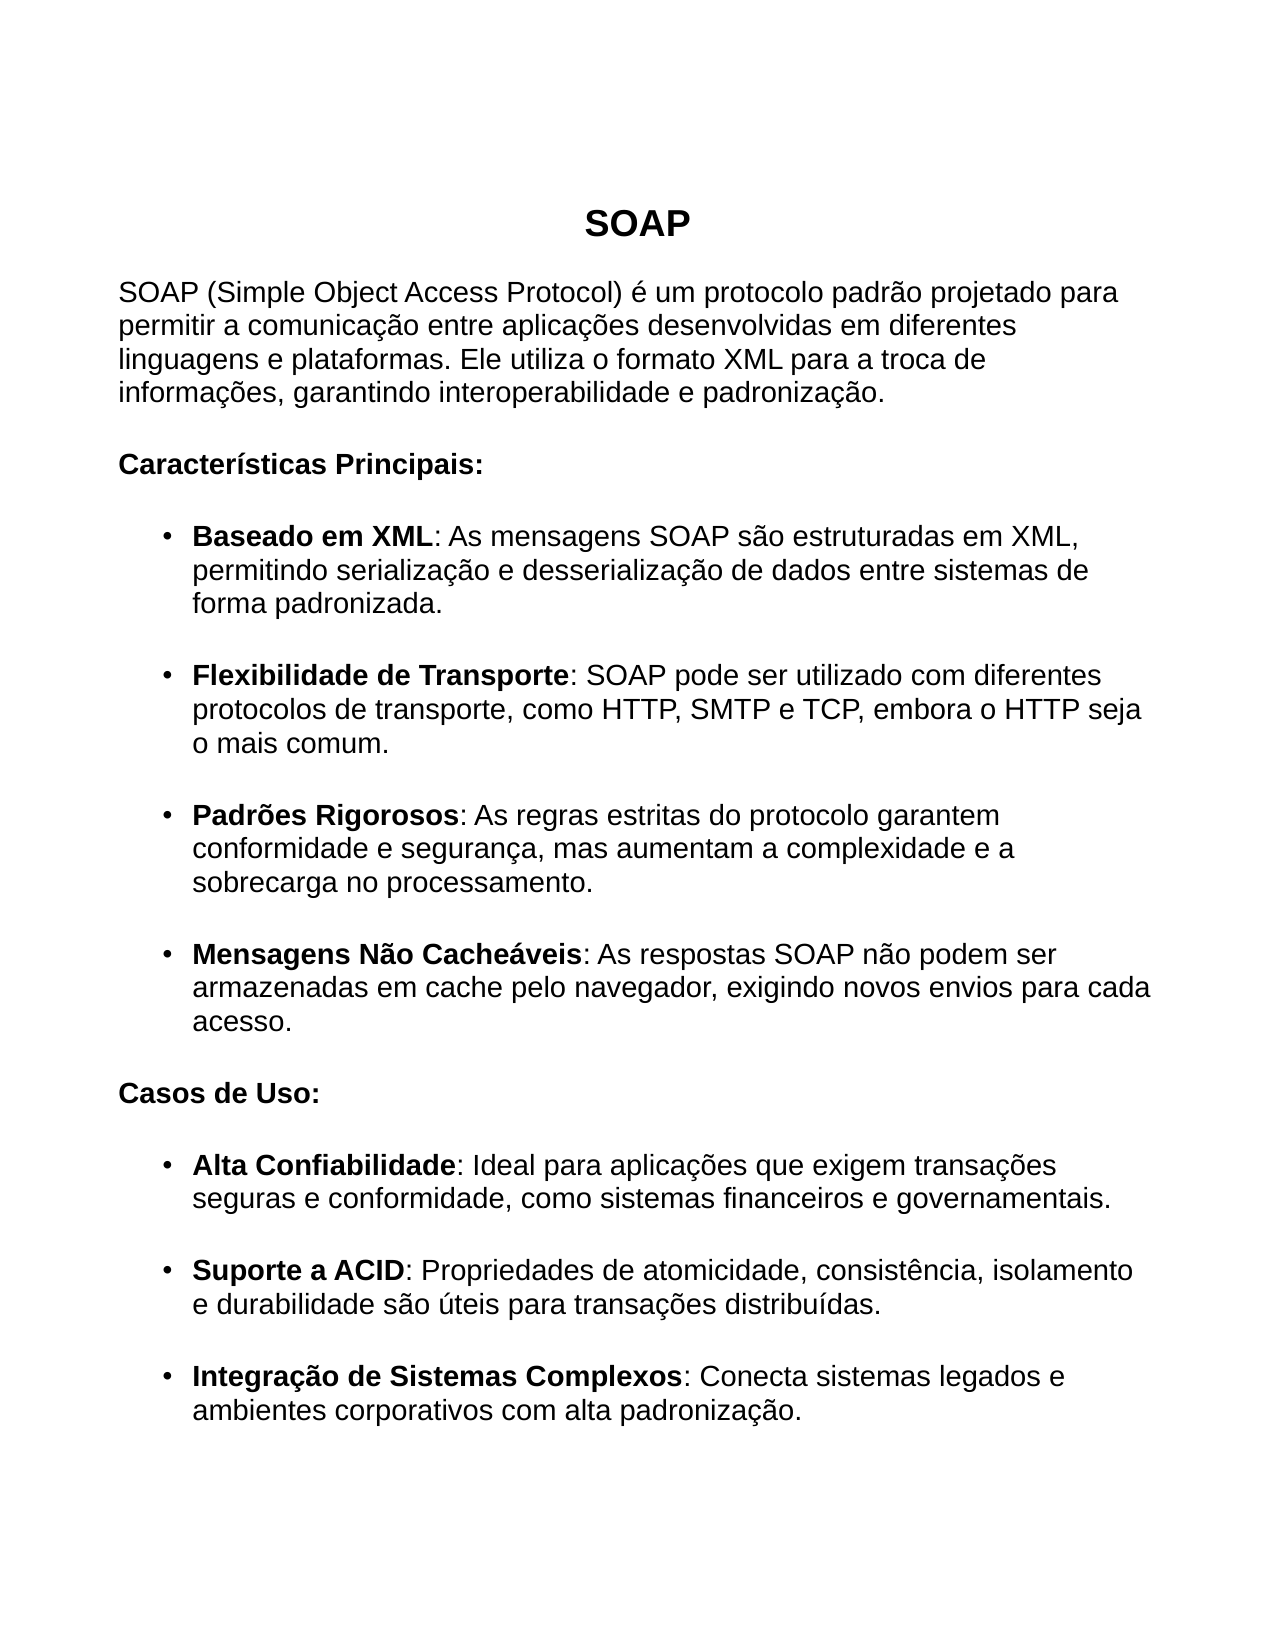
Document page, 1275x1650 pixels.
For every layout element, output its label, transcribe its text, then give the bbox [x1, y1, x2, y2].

list Alta Confiabilidade: Ideal para aplicações que exigem transações seguras e conformidade, como sistemas financeiros e governamentais. [162, 1148, 1157, 1215]
list Integração de Sistemas Complexos: Conecta sistemas legados e ambientes corporativos com alta padronização. [162, 1359, 1157, 1426]
text Casos de Uso: [118, 1076, 1157, 1109]
list Padrões Rigorosos: As regras estritas do protocolo garantem conformidade e segurança, mas aumentam a complexidade e a sobrecarga no processamento. [162, 797, 1157, 898]
text SOAP (Simple Object Access Protocol) é um protocolo padrão projetado para permitir a comunicação entre aplicações desenvolvidas em diferentes linguagens e plataformas. Ele utiliza o formato XML para a troca de informações, garantindo interoperabilidade e padronização. [118, 275, 1157, 409]
list Baseado em XML: As mensagens SOAP são estruturadas em XML, permitindo serialização e desserialização de dados entre sistemas de forma padronizada. [162, 519, 1157, 620]
list Suporte a ACID: Propriedades de atomicidade, consistência, isolamento e durabilidade são úteis para transações distribuídas. [162, 1253, 1157, 1321]
subtitle SOAP [118, 201, 1157, 244]
list Mensagens Não Cacheáveis: As respostas SOAP não podem ser armazenadas em cache pelo navegador, exigindo novos envios para cada acesso. [162, 937, 1157, 1037]
list Flexibilidade de Transporte: SOAP pode ser utilizado com diferentes protocolos de transporte, como HTTP, SMTP e TCP, embora o HTTP seja o mais comum. [162, 658, 1157, 759]
text Características Principais: [118, 447, 1157, 481]
